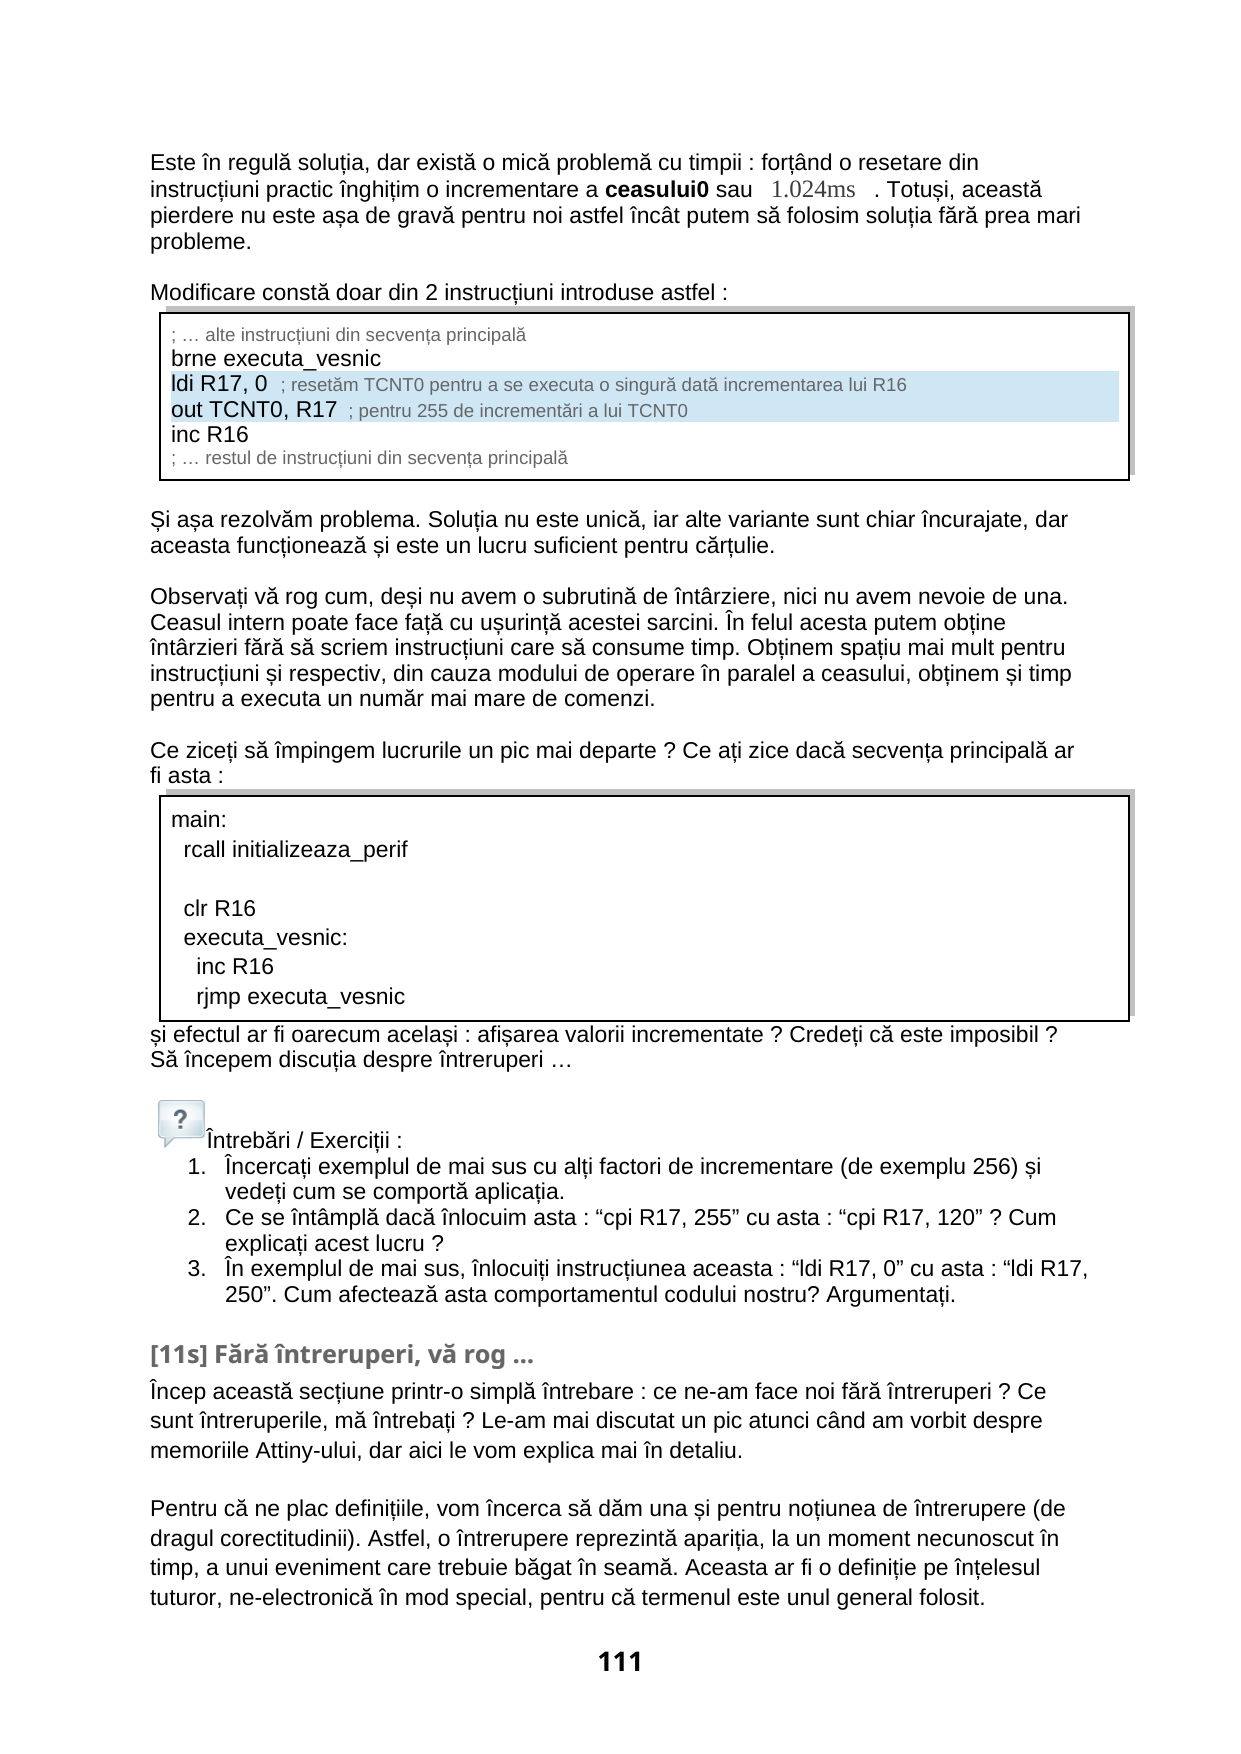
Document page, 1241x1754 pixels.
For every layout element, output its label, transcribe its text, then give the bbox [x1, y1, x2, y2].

subtitle [11s] Fără întreruperi, vă rog … [150, 1336, 1091, 1370]
table_header ; … alte instrucțiuni din secvența principală brne executa_vesnic ldi R17, 0 ; resetăm TCNT0 pentru a se executa o singură dată incrementarea lui R16 out TCNT0, R17 ; pentru 255 de incrementări a lui TCNT0 inc R16 ; … restul de instrucțiuni din secvența principală [161, 314, 1128, 479]
list Ce se întâmplă dacă înlocuim asta : “cpi R17, 255” cu asta : “cpi R17, 120” ? Cum explicați acest lucru ? [187, 1204, 1091, 1256]
text Modificare constă doar din 2 instrucțiuni introduse astfel : [150, 280, 1091, 306]
text Încep această secțiune printr-o simplă întrebare : ce ne-am face noi fără întreruperi ? Ce sunt întreruperile, mă întrebați ? Le-am mai discutat un pic atunci când am vorbit despre memoriile Attiny-ului, dar aici le vom explica mai în detaliu. [150, 1379, 1091, 1463]
text Și așa rezolvăm problema. Soluția nu este unică, iar alte variante sunt chiar încurajate, dar aceasta funcționează și este un lucru suficient pentru cărțulie. [150, 507, 1091, 558]
text Pentru că ne plac definițiile, vom încerca să dăm una și pentru noțiunea de întrerupere (de dragul corectitudinii). Astfel, o întrerupere reprezintă apariția, la un moment necunoscut în timp, a unui eveniment care trebuie băgat în seamă. Aceasta ar fi o definiție pe înțelesul tuturor, ne-electronică în mod special, pentru că termenul este unul general folosit. [150, 1496, 1091, 1610]
text și efectul ar fi oarecum același : afișarea valorii incrementate ? Credeți că este imposibil ? Să începem discuția despre întreruperi … [150, 1022, 1091, 1073]
text Este în regulă soluția, dar există o mică problemă cu timpii : forțând o resetare din instrucțiuni practic înghițim o incrementare a ceasului0 sau. Totuși, această pierdere nu este așa de gravă pentru noi astfel încât putem să folosim soluția fără prea mari probleme. [150, 150, 1091, 254]
text Observați vă rog cum, deși nu avem o subrutină de întârziere, nici nu avem nevoie de una. Ceasul intern poate face față cu ușurință acestei sarcini. În felul acesta putem obține întârzieri fără să scriem instrucțiuni care să consume timp. Obținem spațiu mai mult pentru instrucțiuni și respectiv, din cauza modului de operare în paralel a ceasului, obținem și timp pentru a executa un număr mai mare de comenzi. [150, 584, 1091, 712]
text Ce ziceți să împingem lucrurile un pic mai departe ? Ce ați zice dacă secvența principală ar fi asta : [150, 737, 1091, 789]
list În exemplul de mai sus, înlocuiți instrucțiunea aceasta : “ldi R17, 0” cu asta : “ldi R17, 250”. Cum afectează asta comportamentul codului nostru? Argumentați. [187, 1256, 1091, 1307]
list Încercați exemplul de mai sus cu alți factori de incrementare (de exemplu 256) și vedeți cum se comportă aplicația. [187, 1153, 1091, 1204]
text Întrebări / Exerciții : [150, 1124, 1091, 1153]
picture [156, 1098, 207, 1149]
table_header main: rcall initializeaza_perif clr R16 executa_vesnic: inc R16 rjmp executa_vesnic [161, 797, 1128, 1019]
